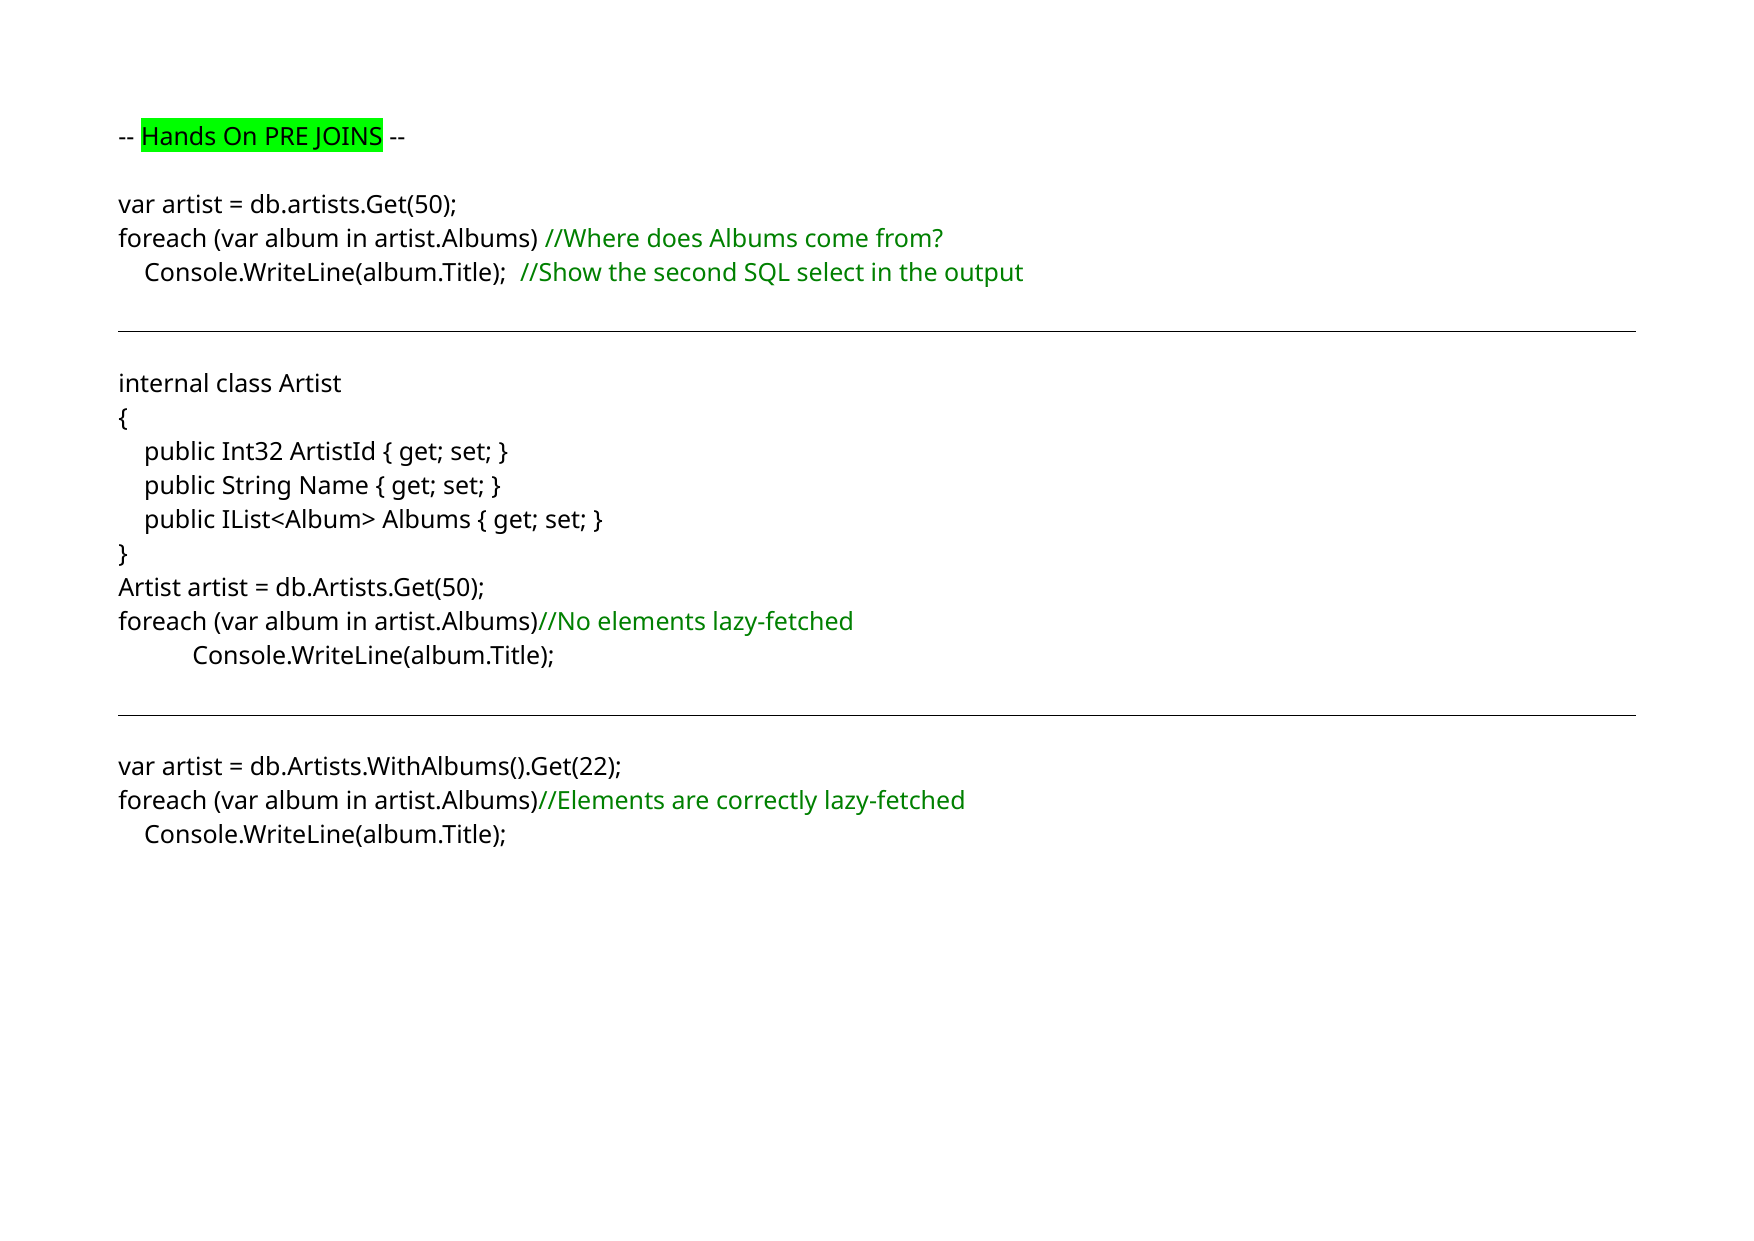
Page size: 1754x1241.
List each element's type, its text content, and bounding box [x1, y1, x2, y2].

text var artist = db.artists.Get(50); [118, 186, 1636, 220]
text public IList<Album> Albums { get; set; } [118, 502, 1636, 536]
text -- Hands On PRE JOINS -- [118, 118, 1636, 152]
text Console.WriteLine(album.Title); [118, 817, 1636, 851]
text Console.WriteLine(album.Title); //Show the second SQL select in the output [118, 254, 1636, 288]
text var artist = db.Artists.WithAlbums().Get(22); [118, 749, 1636, 783]
text public Int32 ArtistId { get; set; } [118, 433, 1636, 468]
text foreach (var album in artist.Albums)//Elements are correctly lazy-fetched [118, 783, 1636, 817]
text public String Name { get; set; } [118, 468, 1636, 502]
text Console.WriteLine(album.Title); [118, 638, 1636, 672]
text foreach (var album in artist.Albums) //Where does Albums come from? [118, 220, 1636, 254]
text internal class Artist [118, 365, 1636, 399]
text Artist artist = db.Artists.Get(50); [118, 570, 1636, 604]
text foreach (var album in artist.Albums)//No elements lazy-fetched [118, 604, 1636, 638]
text { [118, 399, 1636, 433]
text } [118, 536, 1636, 570]
